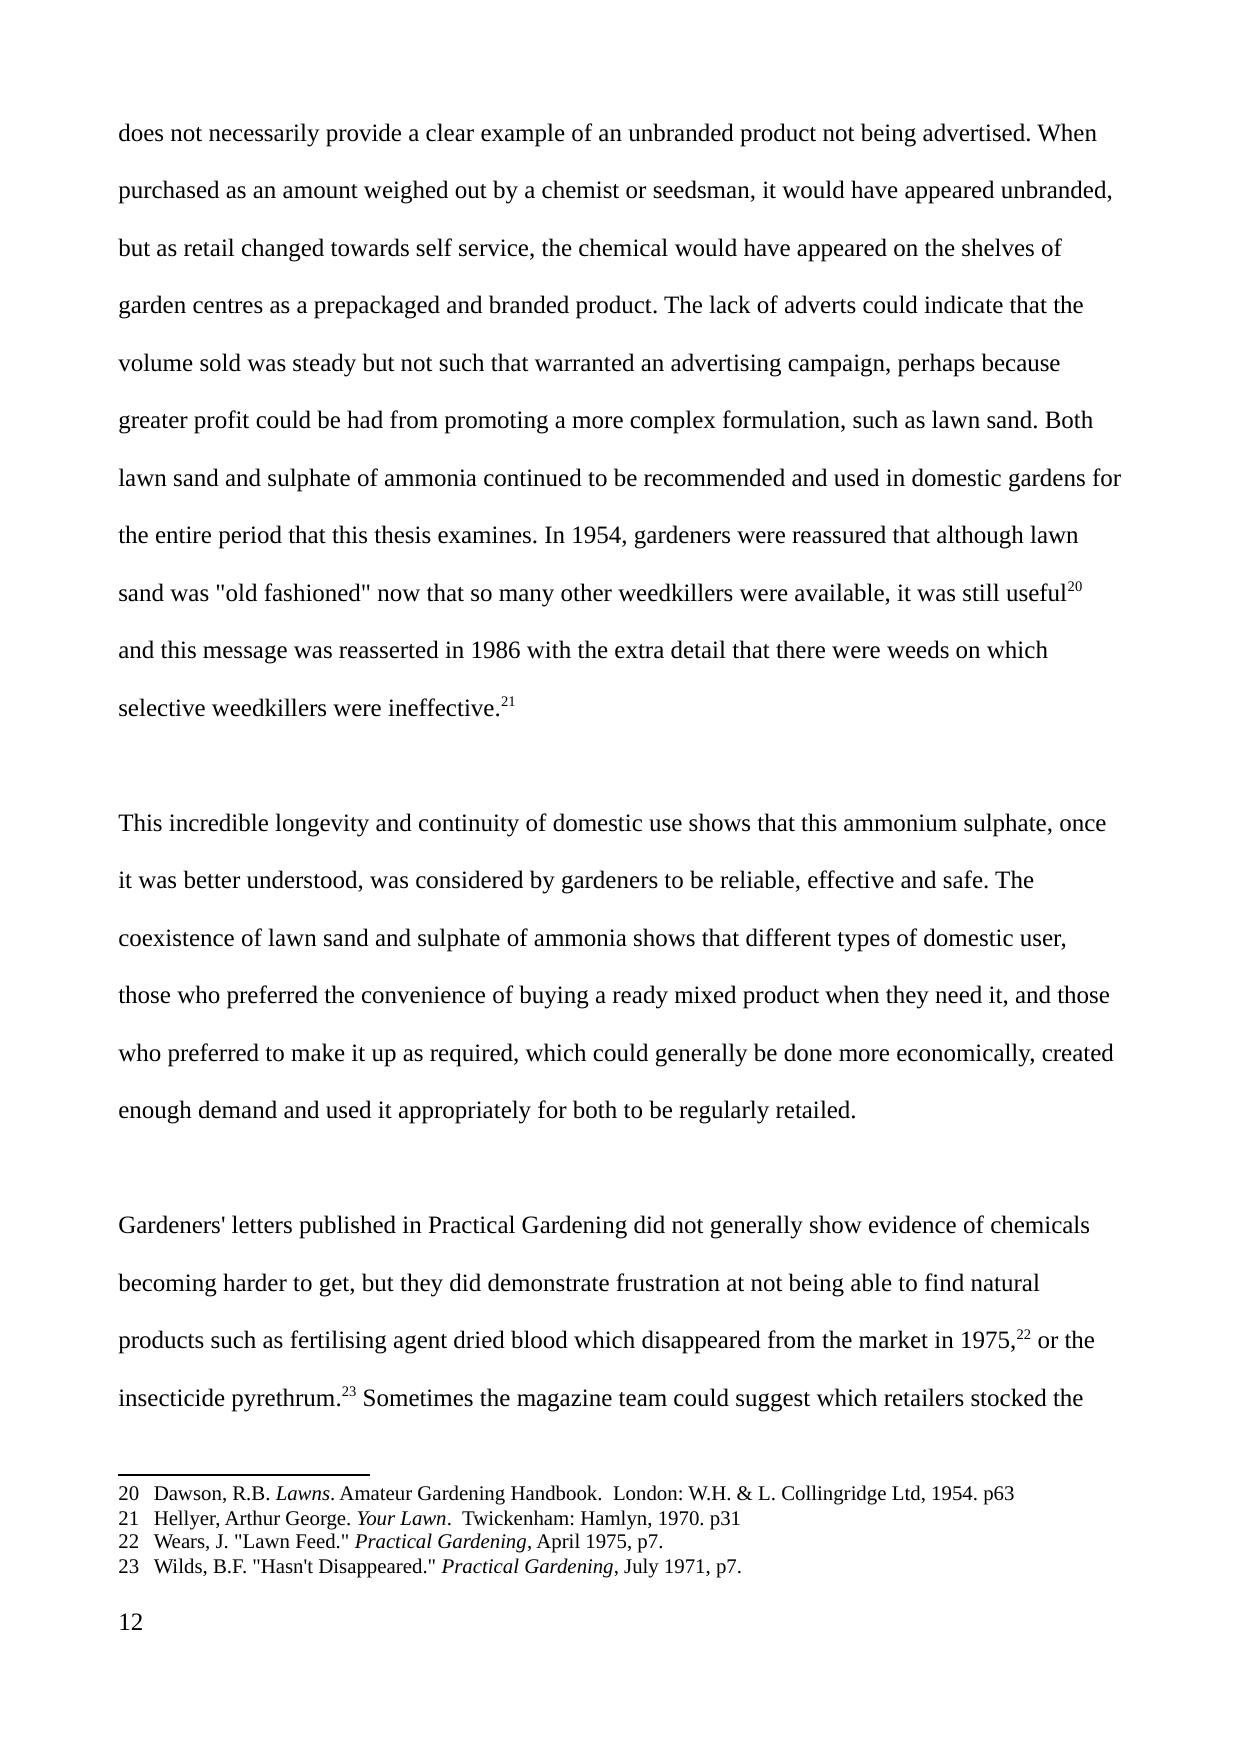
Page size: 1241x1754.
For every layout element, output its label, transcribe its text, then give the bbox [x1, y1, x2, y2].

text Dawson, R.B. Lawns. Amateur Gardening Handbook. London: W.H. & L. Collingridge Ltd, 1954. p63 [118, 1481, 1122, 1505]
text does not necessarily provide a clear example of an unbranded product not being advertised. When purchased as an amount weighed out by a chemist or seedsman, it would have appeared unbranded, but as retail changed towards self service, the chemical would have appeared on the shelves of garden centres as a prepackaged and branded product. The lack of adverts could indicate that the volume sold was steady but not such that warranted an advertising campaign, perhaps because greater profit could be had from promoting a more complex formulation, such as lawn sand. Both lawn sand and sulphate of ammonia continued to be recommended and used in domestic gardens for the entire period that this thesis examines. In 1954, gardeners were reassured that although lawn sand was "old fashioned" now that so many other weedkillers were available, it was still useful and this message was reasserted in 1986 with the extra detail that there were weeds on which selective weedkillers were ineffective. [118, 118, 1122, 722]
text This incredible longevity and continuity of domestic use shows that this ammonium sulphate, once it was better understood, was considered by gardeners to be reliable, effective and safe. The coexistence of lawn sand and sulphate of ammonia shows that different types of domestic user, those who preferred the convenience of buying a ready mixed product when they need it, and those who preferred to make it up as required, which could generally be done more economically, created enough demand and used it appropriately for both to be regularly retailed. [118, 808, 1122, 1124]
text Wears, J. "Lawn Feed." Practical Gardening, April 1975, p7. [118, 1529, 1122, 1553]
text Gardeners' letters published in Practical Gardening did not generally show evidence of chemicals becoming harder to get, but they did demonstrate frustration at not being able to find natural products such as fertilising agent dried blood which disappeared from the market in 1975, or the insecticide pyrethrum. Sometimes the magazine team could suggest which retailers stocked the [118, 1211, 1122, 1412]
text Wilds, B.F. "Hasn't Disappeared." Practical Gardening, July 1971, p7. [118, 1553, 1122, 1578]
text Hellyer, Arthur George. Your Lawn. Twickenham: Hamlyn, 1970. p31 [118, 1505, 1122, 1529]
